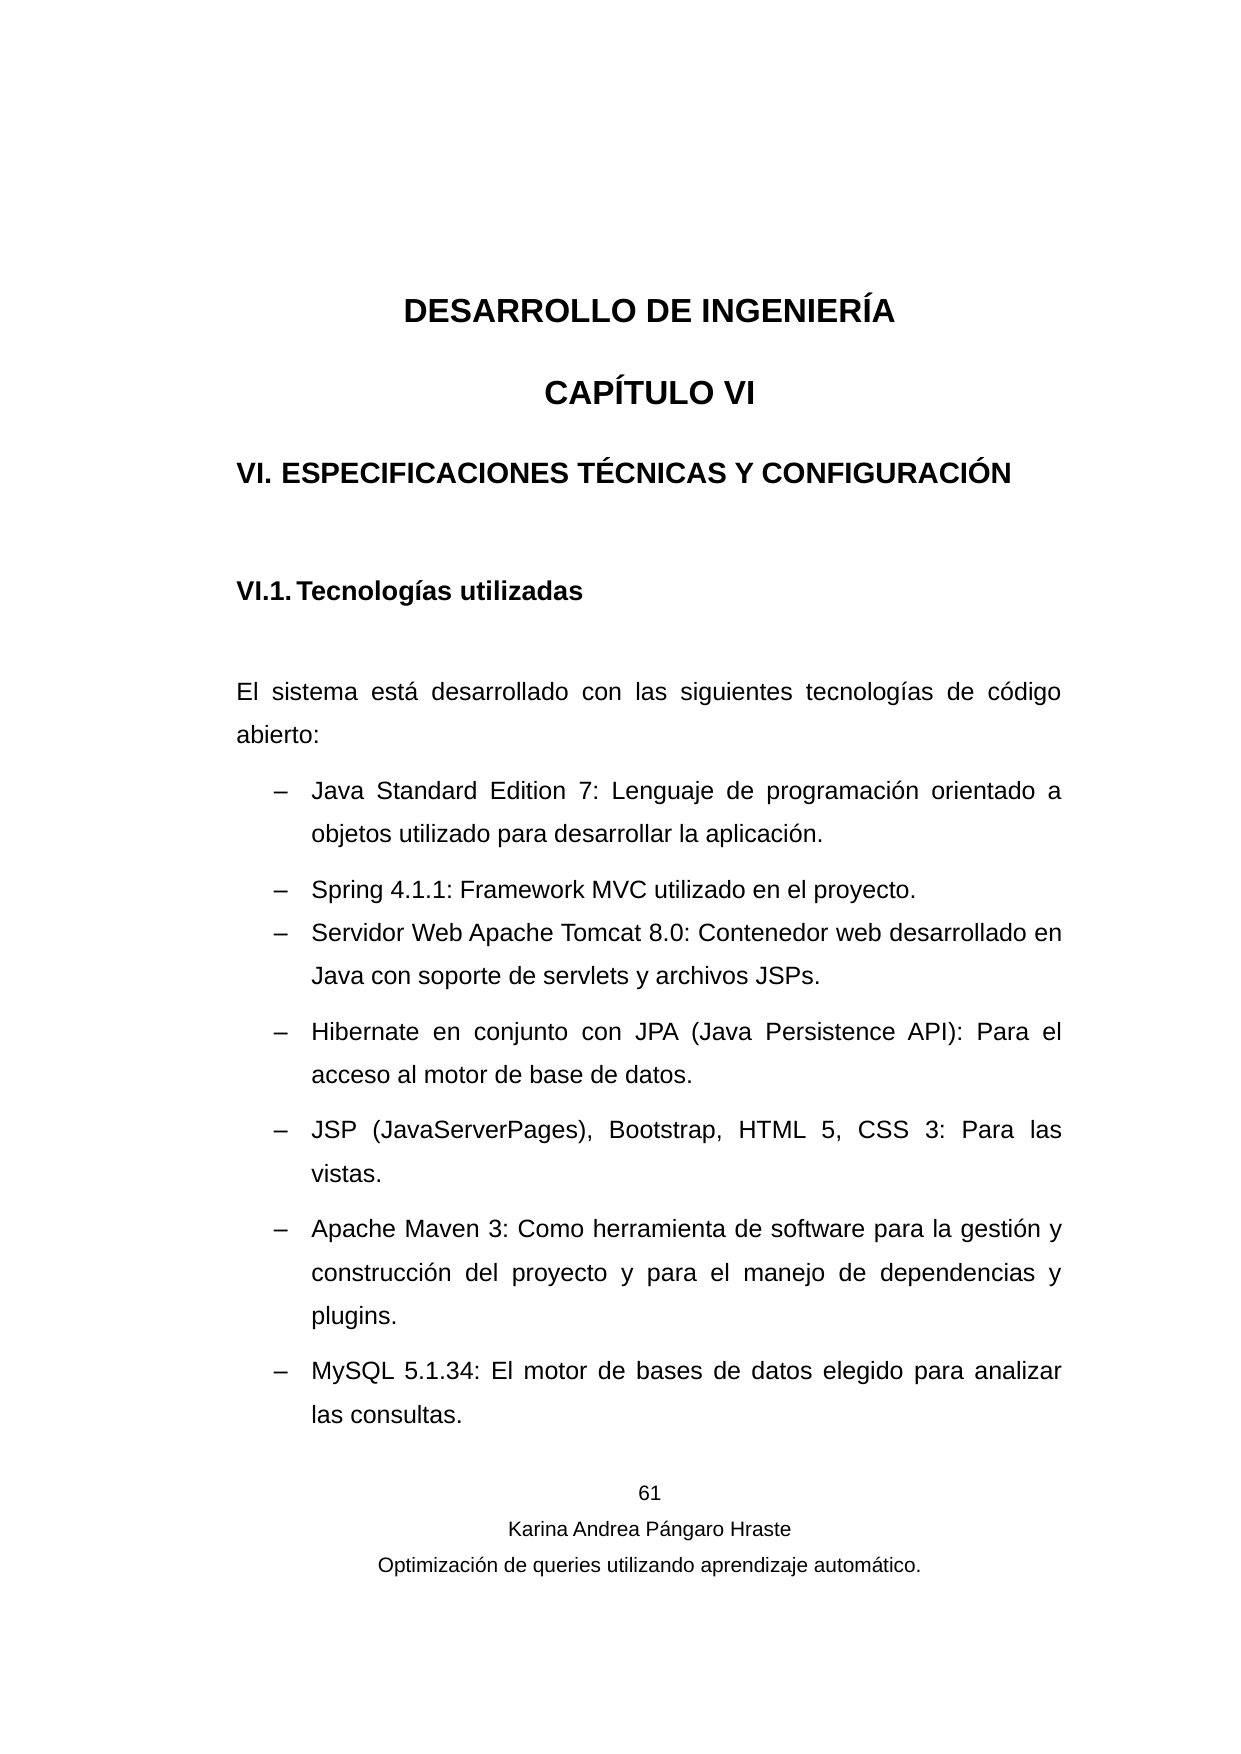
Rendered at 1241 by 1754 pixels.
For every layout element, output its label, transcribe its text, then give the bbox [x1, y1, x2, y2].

list JSP (JavaServerPages), Bootstrap, HTML 5, CSS 3: Para las vistas. [274, 1116, 1063, 1187]
list Apache Maven 3: Como herramienta de software para la gestión y construcción del proyecto y para el manejo de dependencias y plugins. [274, 1214, 1063, 1329]
subtitle CAPÍTULO VI [236, 373, 1063, 412]
list Java Standard Edition 7: Lenguaje de programación orientado a objetos utilizado para desarrollar la aplicación. [274, 776, 1063, 848]
subtitle DESARROLLO DE INGENIERÍA [236, 291, 1063, 329]
text El sistema está desarrollado con las siguientes tecnologías de código abierto: [236, 677, 1063, 749]
subtitle Tecnologías utilizadas [236, 574, 1063, 606]
list MySQL 5.1.34: El motor de bases de datos elegido para analizar las consultas. [274, 1356, 1063, 1428]
list Spring 4.1.1: Framework MVC utilizado en el proyecto. [274, 874, 1063, 903]
list Hibernate en conjunto con JPA (Java Persistence API): Para el acceso al motor de base de datos. [274, 1017, 1063, 1089]
subtitle ESPECIFICACIONES TÉCNICAS Y CONFIGURACIÓN [236, 456, 1063, 489]
list Servidor Web Apache Tomcat 8.0: Contenedor web desarrollado en Java con soporte de servlets y archivos JSPs. [274, 918, 1063, 990]
